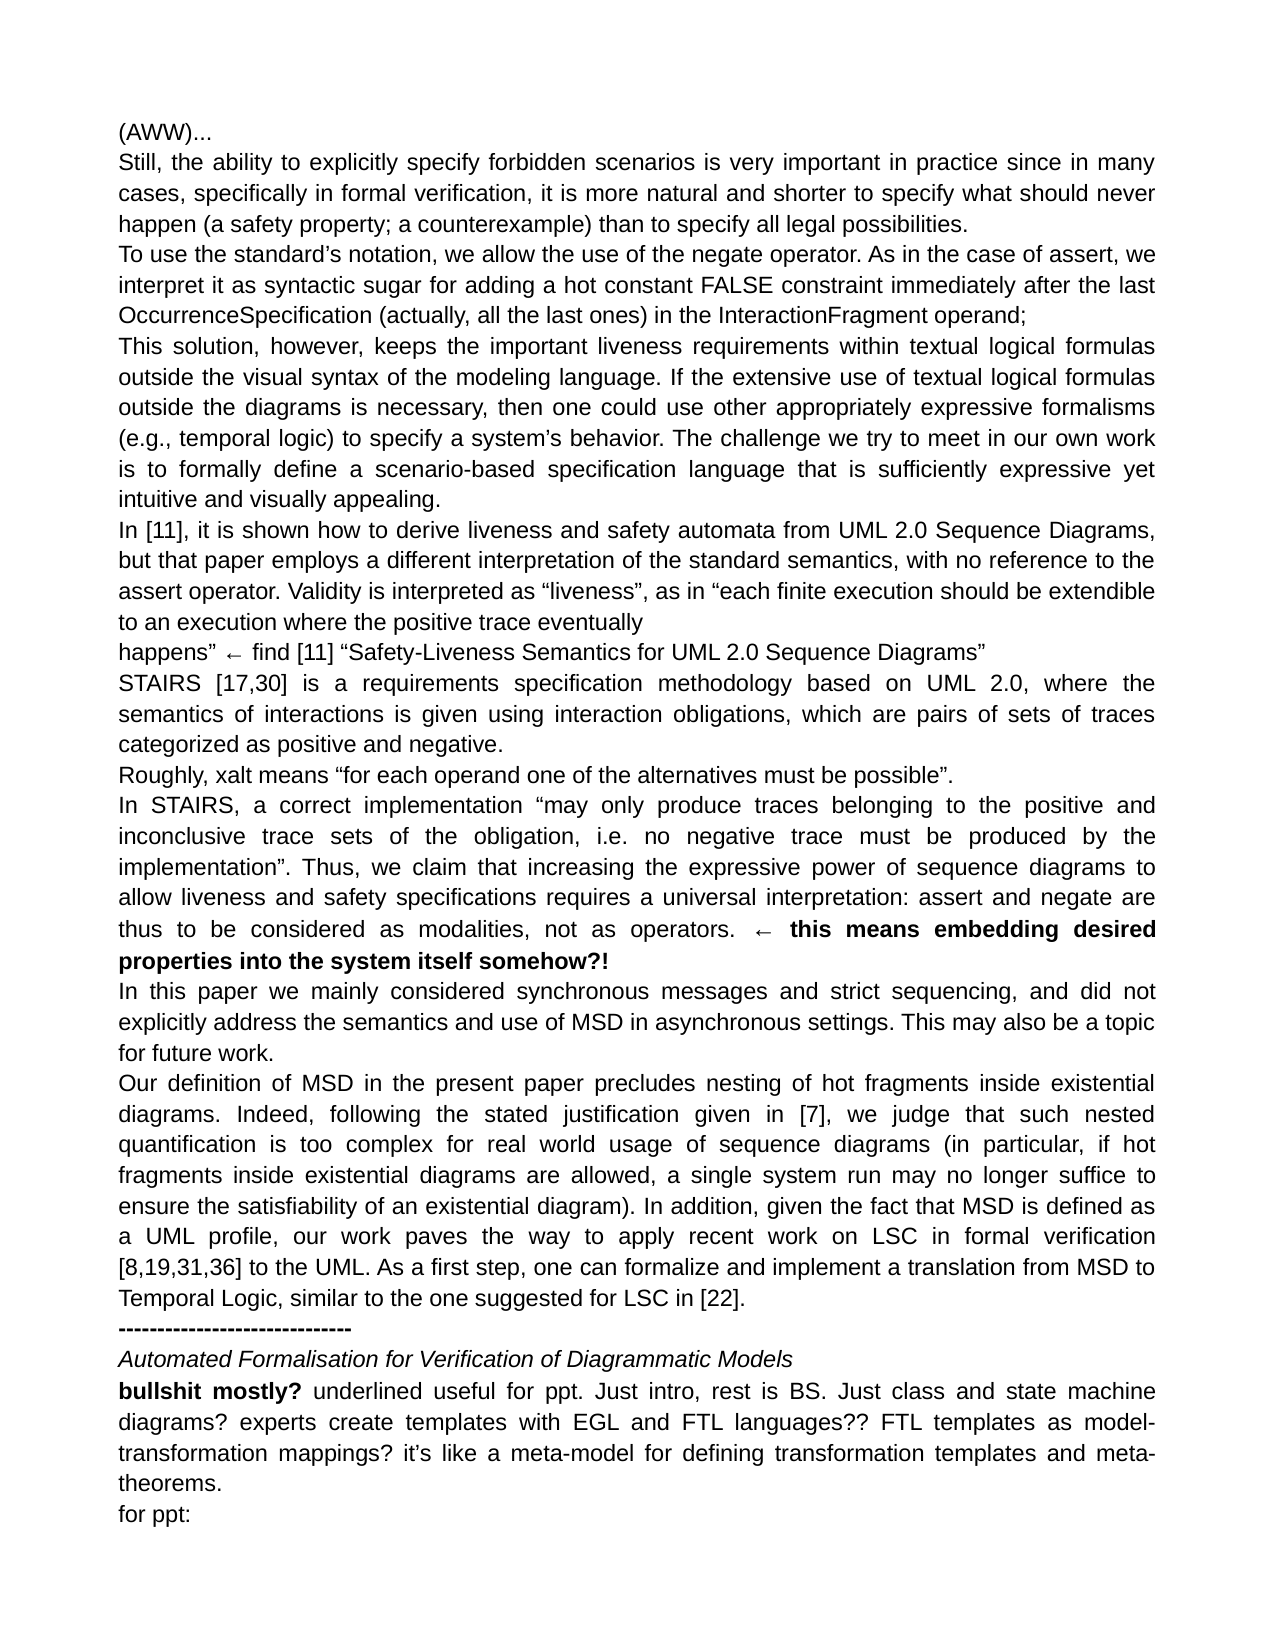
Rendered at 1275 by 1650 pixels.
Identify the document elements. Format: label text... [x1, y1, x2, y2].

text for ppt: [118, 1500, 1157, 1527]
text STAIRS [17,30] is a requirements specification methodology based on UML 2.0, where the semantics of interactions is given using interaction obligations, which are pairs of sets of traces categorized as positive and negative. [118, 669, 1157, 757]
text This solution, however, keeps the important liveness requirements within textual logical formulas outside the visual syntax of the modeling language. If the extensive use of textual logical formulas outside the diagrams is necessary, then one could use other appropriately expressive formalisms (e.g., temporal logic) to specify a system’s behavior. The challenge we try to meet in our own work is to formally define a scenario-based specification language that is sufficiently expressive yet intuitive and visually appealing. [118, 332, 1157, 512]
text Automated Formalisation for Verification of Diagrammatic Models [118, 1345, 1157, 1372]
text Still, the ability to explicitly specify forbidden scenarios is very important in practice since in many cases, specifically in formal verification, it is more natural and shorter to specify what should never happen (a safety property; a counterexample) than to specify all legal possibilities. [118, 149, 1157, 237]
text (AWW)... [118, 118, 1157, 145]
text happens” ← find [11] “Safety-Liveness Semantics for UML 2.0 Sequence Diagrams” [118, 639, 1157, 666]
text In STAIRS, a correct implementation “may only produce traces belonging to the positive and inconclusive trace sets of the obligation, i.e. no negative trace must be produced by the implementation”. Thus, we claim that increasing the expressive power of sequence diagrams to allow liveness and safety specifications requires a universal interpretation: assert and negate are thus to be considered as modalities, not as operators. ← this means embedding desired properties into the system itself somehow?! [118, 792, 1157, 974]
text To use the standard’s notation, we allow the use of the negate operator. As in the case of assert, we interpret it as syntactic sugar for adding a hot constant FALSE constraint immediately after the last OccurrenceSpecification (actually, all the last ones) in the InteractionFragment operand; [118, 241, 1157, 329]
text bullshit mostly? underlined useful for ppt. Just intro, rest is BS. Just class and state machine diagrams? experts create templates with EGL and FTL languages?? FTL templates as model-transformation mappings? it’s like a meta-model for defining transformation templates and meta-theorems. [118, 1376, 1157, 1496]
text Roughly, xalt means “for each operand one of the alternatives must be possible”. [118, 761, 1157, 788]
text Our definition of MSD in the present paper precludes nesting of hot fragments inside existential diagrams. Indeed, following the stated justification given in [7], we judge that such nested quantification is too complex for real world usage of sequence diagrams (in particular, if hot fragments inside existential diagrams are allowed, a single system run may no longer suffice to ensure the satisfiability of an existential diagram). In addition, given the fact that MSD is defined as a UML profile, our work paves the way to apply recent work on LSC in formal verification [8,19,31,36] to the UML. As a first step, one can formalize and implement a translation from MSD to Temporal Logic, similar to the one suggested for LSC in [22]. [118, 1069, 1157, 1311]
text In [11], it is shown how to derive liveness and safety automata from UML 2.0 Sequence Diagrams, but that paper employs a different interpretation of the standard semantics, with no reference to the assert operator. Validity is interpreted as “liveness”, as in “each finite execution should be extendible to an execution where the positive trace eventually [118, 516, 1157, 635]
text In this paper we mainly considered synchronous messages and strict sequencing, and did not explicitly address the semantics and use of MSD in asynchronous settings. This may also be a topic for future work. [118, 978, 1157, 1066]
text ------------------------------ [118, 1314, 1157, 1341]
